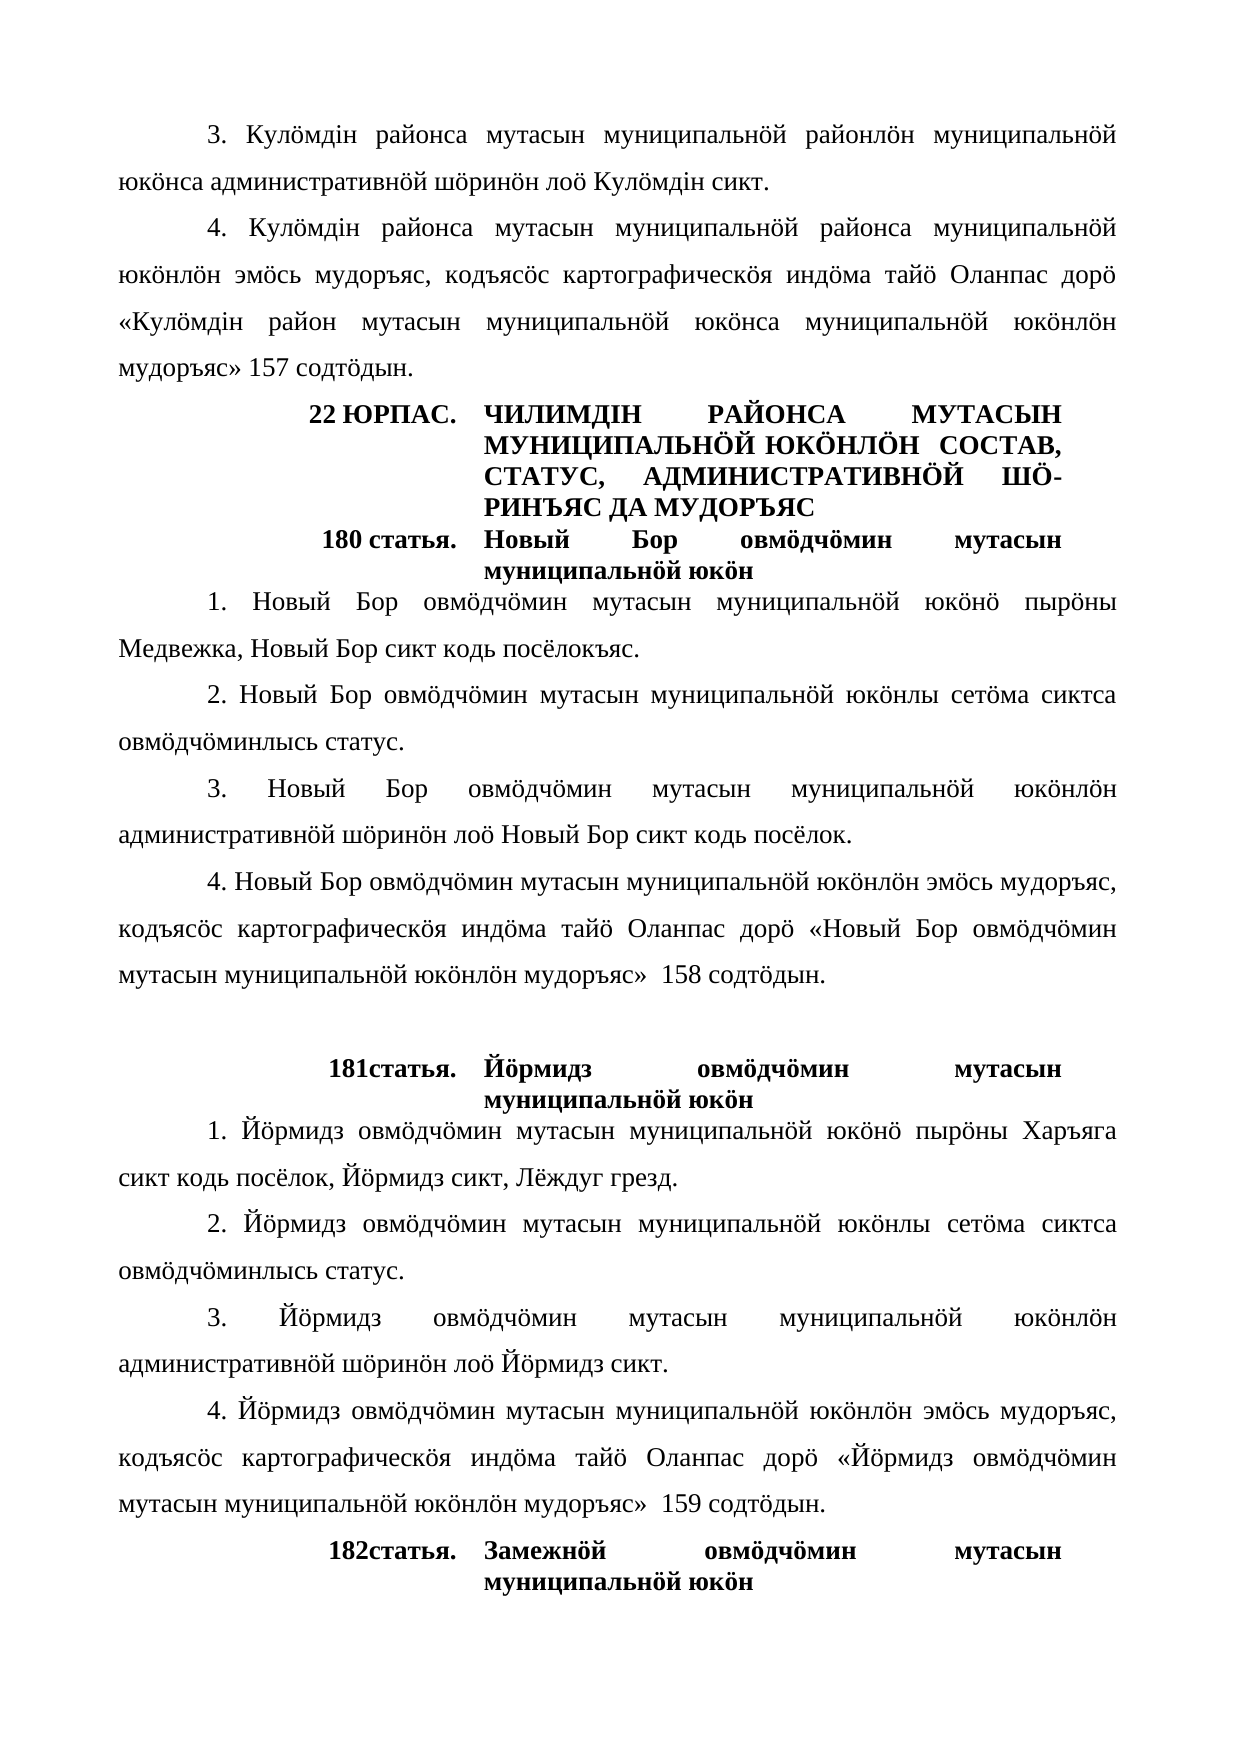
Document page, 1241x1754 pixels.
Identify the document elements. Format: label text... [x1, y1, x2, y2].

table_cell Новый Бор овмöдчöмин мутасын муниципальнöй юкöн [473, 523, 1078, 585]
text 1. Йöрмидз овмöдчöмин мутасын муниципальнöй юкöнö пырöны Харъяга сикт кодь посёлок, Йöрмидз сикт, Лёждуг грезд. [118, 1114, 1118, 1192]
text 2. Йöрмидз овмöдчöмин мутасын муниципальнöй юкöнлы сетöма сиктса овмöдчöминлысь статус. [118, 1207, 1118, 1285]
table_header Замежнöй овмöдчöмин мутасын муниципальнöй юкöн [473, 1534, 1078, 1596]
table_header 22 ЮРПАС. [133, 398, 472, 523]
text 1. Новый Бор овмöдчöмин мутасын муниципальнöй юкöнö пырöны Медвежка, Новый Бор сикт кодь посёлокъяс. [118, 585, 1118, 663]
text 4. Йöрмидз овмöдчöмин мутасын муниципальнöй юкöнлöн эмöсь мудоръяс, кодъясöс картографическöя индöма тайö Оланпас дорö «Йöрмидз овмöдчöмин мутасын муниципальнöй юкöнлöн мудоръяс» 159 содтöдын. [118, 1394, 1118, 1518]
text 3. Новый Бор овмöдчöмин мутасын муниципальнöй юкöнлöн административнöй шöринöн лоö Новый Бор сикт кодь посёлок. [118, 772, 1118, 849]
text 4. Кулöмдiн районса мутасын муниципальнöй районса муниципальнöй юкöнлöн эмöсь мудоръяс, кодъясöс картографическöя индöма тайö Оланпас дорö «Кулöмдiн район мутасын муниципальнöй юкöнса муниципальнöй юкöнлöн мудоръяс» 157 сод­тöдын. [118, 211, 1118, 383]
table_header ЧИЛИМДIН РАЙОНСА МУТАСЫН МУНИЦИПАЛЬНÖЙ ЮКÖНЛÖН СОСТАВ, СТАТУС, АДМИНИСТРАТИВНÖЙ ШÖ­РИНЪ­­ЯС ДА МУДОРЪЯС [473, 398, 1078, 523]
text 3. Кулöмдiн районса мутасын муниципальнöй районлöн муниципальнöй юкöнса административнöй шöринöн лоö Кулöмдiн сикт. [118, 118, 1118, 196]
table_header 182статья. [133, 1534, 472, 1596]
text 3. Йöрмидз овмöдчöмин мутасын муниципальнöй юкöнлöн административнöй шöринöн лоö Йöрмидз сикт. [118, 1301, 1118, 1378]
table_cell 180 статья. [133, 523, 472, 585]
table_header Йöрмидз овмöдчöмин мутасын муниципальнöй юкöн [473, 1052, 1078, 1114]
text 2. Новый Бор овмöдчöмин мутасын муниципальнöй юкöнлы сетöма сиктса овмöдчöминлысь статус. [118, 678, 1118, 756]
text 4. Новый Бор овмöдчöмин мутасын муниципальнöй юкöнлöн эмöсь мудоръяс, кодъясöс картографическöя индöма тайö Оланпас дорö «Новый Бор овмöдчöмин мутасын муниципальнöй юкöнлöн мудоръяс» 158 содтöдын. [118, 865, 1118, 989]
table_header 181статья. [133, 1052, 472, 1114]
